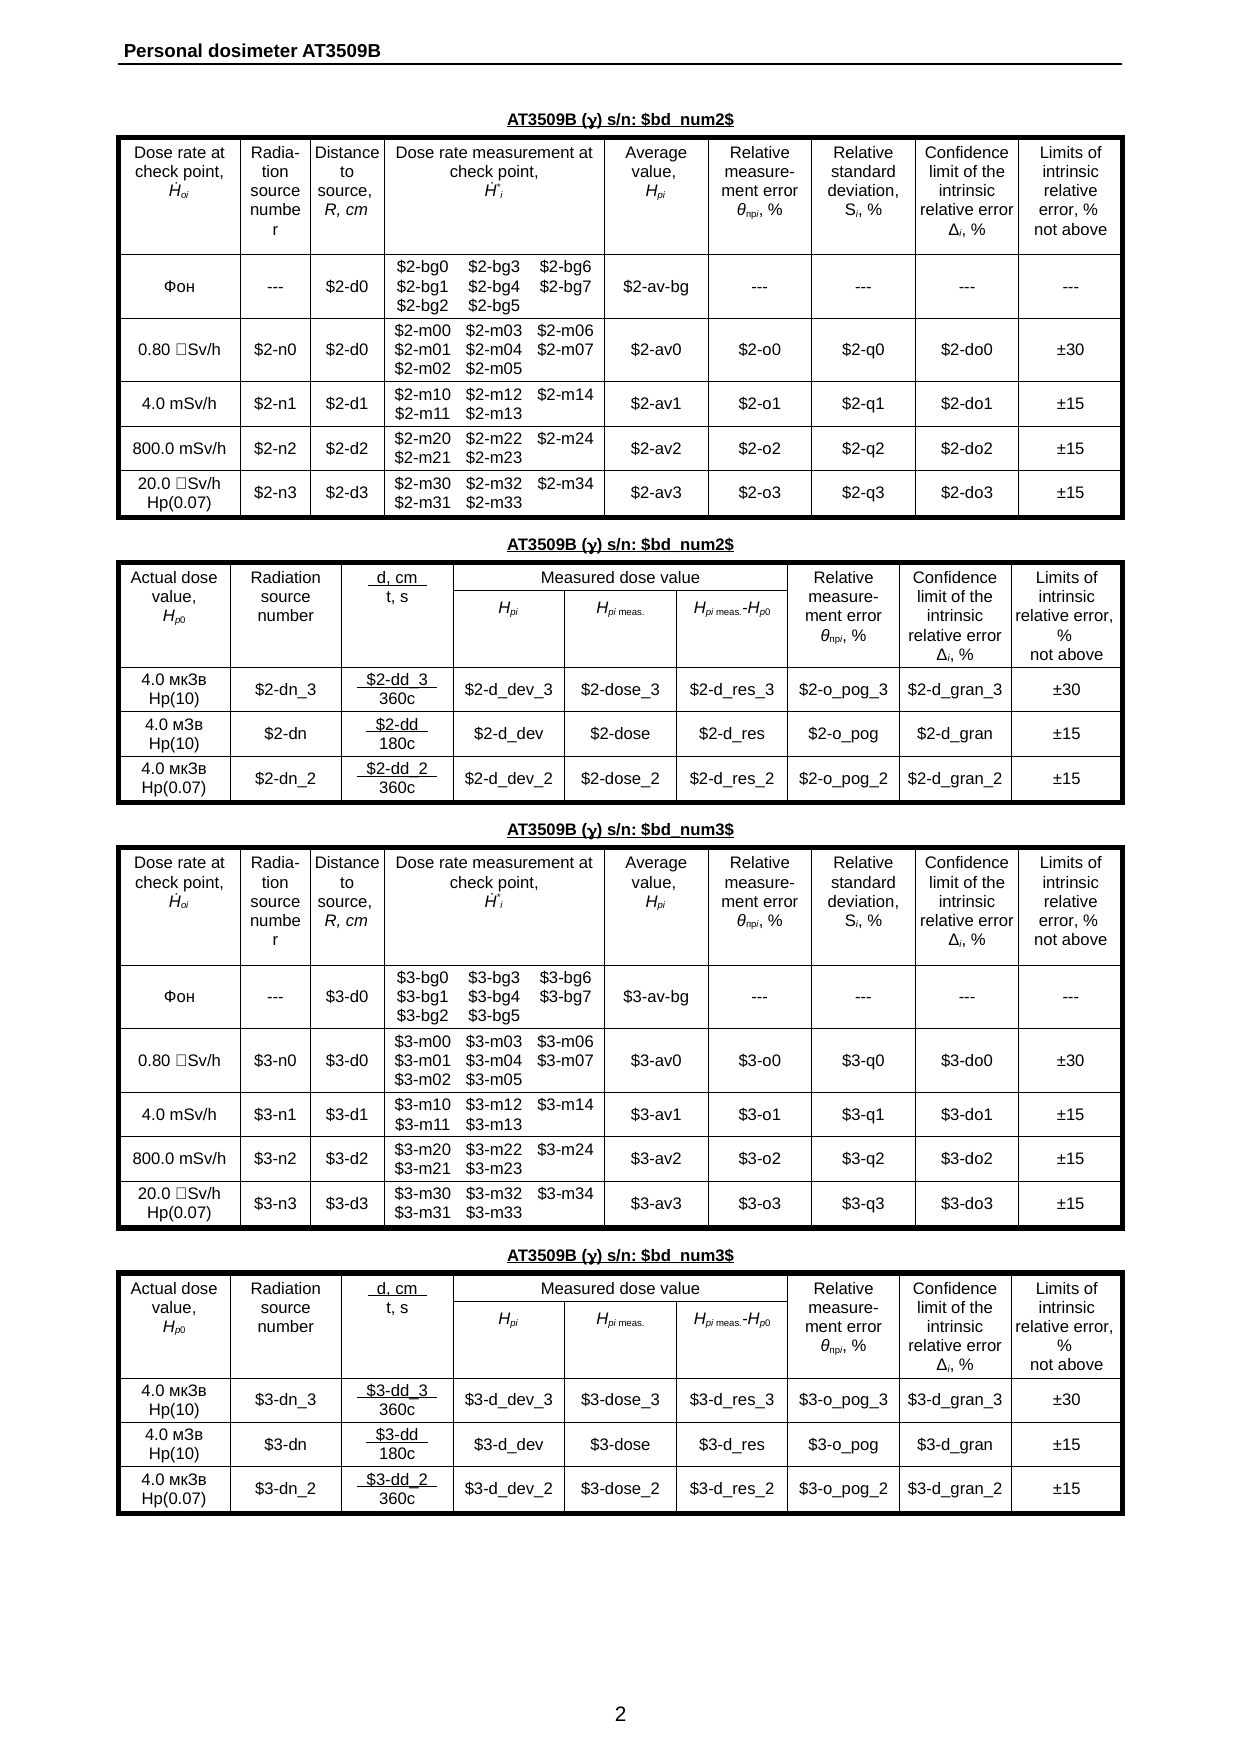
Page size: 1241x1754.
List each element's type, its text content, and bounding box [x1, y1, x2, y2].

table_cell $2-dose_3 [565, 668, 676, 711]
table_cell $3-o3 [709, 1182, 811, 1225]
table_cell Hpi [454, 1302, 564, 1377]
table_cell $2-d_dev_2 [454, 757, 564, 800]
table_cell $2-bg0 $2-bg1 $2-bg2 $2-bg3 $2-bg4 $2-bg5 $2-bg6 $2-bg7 [385, 255, 604, 318]
table_cell 4.0 мЗв Hp(10) [121, 1423, 230, 1466]
table_cell $2-d_gran [900, 712, 1011, 756]
table_cell --- [709, 255, 811, 318]
table_cell $2-d2 [311, 427, 384, 470]
table_cell $2-q0 [812, 319, 915, 381]
table_cell $2-o_pog [788, 712, 899, 756]
table_cell --- [916, 255, 1018, 318]
table_cell $2-d_gran_2 [900, 757, 1011, 800]
table_cell $2-do3 [916, 471, 1018, 515]
table_cell $3-m30 $3-m31 $3-m32 $3-m33 $3-m34 [385, 1182, 604, 1225]
table_cell $3-d_dev_3 [454, 1379, 564, 1422]
table_cell Dose rate measurement at check point, Ḣ*i [385, 140, 604, 254]
table_cell Hpi [454, 591, 564, 667]
table_cell 4.0 мкЗв Hp(10) [121, 668, 230, 711]
table_cell ±15 [1019, 427, 1120, 470]
table_cell Distance to source, R, сm [311, 140, 384, 254]
table_cell 4.0 мкЗв Hp(10) [121, 1379, 230, 1422]
table_cell --- [241, 966, 310, 1028]
table_cell d, cm t, s [342, 565, 453, 667]
table_cell $3-av0 [605, 1029, 708, 1092]
table_cell $3-d0 [311, 966, 384, 1028]
table_cell $2-d1 [311, 382, 384, 426]
table_cell $3-o_pog_3 [788, 1379, 899, 1422]
table_cell $3-do3 [916, 1182, 1018, 1225]
table_cell Hpi meas.-Hp0 [677, 591, 787, 667]
table_cell $3-n2 [241, 1137, 310, 1181]
table_cell --- [241, 255, 310, 318]
table_cell ±15 [1012, 712, 1120, 756]
table_cell 0.80 Sv/h [121, 1029, 240, 1092]
table_cell Limits of intrinsic relative error, % not above [1012, 565, 1120, 667]
table_cell $3-m00 $3-m01 $3-m02 $3-m03 $3-m04 $3-m05 $3-m06 $3-m07 [385, 1029, 604, 1092]
table_cell d, cm t, s [342, 1276, 453, 1377]
table_cell $3-m20 $3-m21 $3-m22 $3-m23 $3-m24 [385, 1137, 604, 1181]
table_cell $3-av-bg [605, 966, 708, 1028]
table_cell $2-dose_2 [565, 757, 676, 800]
table_cell ±15 [1012, 757, 1120, 800]
table_cell $2-dd_2 360c [342, 757, 453, 800]
table_cell $2-dn_2 [231, 757, 341, 800]
table_cell 4.0 mSv/h [121, 1093, 240, 1136]
table_cell Relative standard deviation, Si, % [812, 850, 915, 965]
table_header AT3509B () s/n: $bd_num2$ [118, 520, 1122, 560]
table_cell $2-n3 [241, 471, 310, 515]
table_cell $2-dd_3 360c [342, 668, 453, 711]
table_cell $3-q0 [812, 1029, 915, 1092]
table_cell Relative measure-ment error θпрi, % [788, 1276, 899, 1377]
table_cell ±30 [1019, 319, 1120, 381]
table_cell --- [812, 255, 915, 318]
table_cell Confidence limit of the intrinsic relative error Δi, % [900, 1276, 1011, 1377]
table_cell $2-d_res [677, 712, 787, 756]
table_cell $3-d0 [311, 1029, 384, 1092]
table_cell $3-d_gran_3 [900, 1379, 1011, 1422]
table_cell Limits of intrinsic relative error, % not above [1019, 140, 1120, 254]
table_cell Actual dose value, Hp0 [121, 1276, 230, 1377]
table_cell $2-q1 [812, 382, 915, 426]
table_cell $3-o_pog [788, 1423, 899, 1466]
table_cell $3-do2 [916, 1137, 1018, 1181]
table_cell $3-dose_3 [565, 1379, 676, 1422]
table_header AT3509B () s/n: $bd_num3$ [118, 805, 1122, 845]
table_cell $2-m10 $2-m11 $2-m12 $2-m13 $2-m14 [385, 382, 604, 426]
table_cell $2-o_pog_2 [788, 757, 899, 800]
table_cell $2-av3 [605, 471, 708, 515]
table_cell $3-dn_3 [231, 1379, 341, 1422]
table_cell 20.0 Sv/h Hp(0.07) [121, 471, 240, 515]
table_cell $2-m00 $2-m01 $2-m02 $2-m03 $2-m04 $2-m05 $2-m06 $2-m07 [385, 319, 604, 381]
table_cell $2-o1 [709, 382, 811, 426]
table_cell $3-d_res_2 [677, 1467, 787, 1511]
table_cell Radia-tion source number [241, 850, 310, 965]
table_cell $3-dd_2 360c [342, 1467, 453, 1511]
table_cell $3-dn [231, 1423, 341, 1466]
table_cell $3-dd 180c [342, 1423, 453, 1466]
table_cell $3-dd_3 360c [342, 1379, 453, 1422]
table_cell $2-dose [565, 712, 676, 756]
table_cell $3-d1 [311, 1093, 384, 1136]
table_cell 4.0 мкЗв Hp(0.07) [121, 757, 230, 800]
table_cell $2-d3 [311, 471, 384, 515]
table_cell ±30 [1012, 1379, 1120, 1422]
table_cell Hpi meas. [565, 591, 676, 667]
table_cell $2-d_dev_3 [454, 668, 564, 711]
table_cell $2-m20 $2-m21 $2-m22 $2-m23 $2-m24 [385, 427, 604, 470]
table_cell $3-d_dev_2 [454, 1467, 564, 1511]
table_cell $3-o_pog_2 [788, 1467, 899, 1511]
table_cell $2-m30 $2-m31 $2-m32 $2-m33 $2-m34 [385, 471, 604, 515]
table_cell $2-o2 [709, 427, 811, 470]
table_cell Confidence limit of the intrinsic relative error Δi, % [916, 140, 1018, 254]
table_cell ±15 [1019, 1182, 1120, 1225]
table_cell $3-d3 [311, 1182, 384, 1225]
table_cell $3-n1 [241, 1093, 310, 1136]
table_cell $2-o3 [709, 471, 811, 515]
table_cell $3-n0 [241, 1029, 310, 1092]
table_cell ±15 [1019, 471, 1120, 515]
table_cell $3-dose_2 [565, 1467, 676, 1511]
table_cell $2-do0 [916, 319, 1018, 381]
table_cell Relative standard deviation, Si, % [812, 140, 915, 254]
table_cell $3-o2 [709, 1137, 811, 1181]
table_cell $3-av1 [605, 1093, 708, 1136]
table_cell $2-av-bg [605, 255, 708, 318]
table_cell $2-n0 [241, 319, 310, 381]
table_cell $3-d_res_3 [677, 1379, 787, 1422]
table_cell $2-n1 [241, 382, 310, 426]
table_cell $2-o_pog_3 [788, 668, 899, 711]
table_cell Radia-tion source number [241, 140, 310, 254]
table_cell $2-av1 [605, 382, 708, 426]
table_cell ±15 [1019, 1137, 1120, 1181]
table_cell Radiation source number [231, 1276, 341, 1377]
table_cell $3-d2 [311, 1137, 384, 1181]
table_cell $3-av3 [605, 1182, 708, 1225]
table_cell $3-dn_2 [231, 1467, 341, 1511]
table_cell Measured dose value [454, 565, 787, 590]
table_cell Dose rate measurement at check point, Ḣ*i [385, 850, 604, 965]
table_cell --- [1019, 966, 1120, 1028]
table_cell $3-do1 [916, 1093, 1018, 1136]
table_cell $2-d_res_3 [677, 668, 787, 711]
table_cell Фон [121, 966, 240, 1028]
table_cell $2-av2 [605, 427, 708, 470]
table_cell Limits of intrinsic relative error, % not above [1019, 850, 1120, 965]
table_cell $3-m10 $3-m11 $3-m12 $3-m13 $3-m14 [385, 1093, 604, 1136]
table_cell --- [709, 966, 811, 1028]
table_cell Radiation source number [231, 565, 341, 667]
table_cell $2-av0 [605, 319, 708, 381]
table_cell $2-o0 [709, 319, 811, 381]
table_cell Relative measure-ment error θпрi, % [709, 140, 811, 254]
table_cell $3-q1 [812, 1093, 915, 1136]
table_cell 4.0 mSv/h [121, 382, 240, 426]
table_cell Hpi meas.-Hp0 [677, 1302, 787, 1377]
table_cell $2-q2 [812, 427, 915, 470]
table_cell $3-q2 [812, 1137, 915, 1181]
table_cell $3-bg0 $3-bg1 $3-bg2 $3-bg3 $3-bg4 $3-bg5 $3-bg6 $3-bg7 [385, 966, 604, 1028]
table_cell $2-do1 [916, 382, 1018, 426]
table_cell $2-d_gran_3 [900, 668, 1011, 711]
table_cell Average value, Hpi [605, 140, 708, 254]
table_cell Confidence limit of the intrinsic relative error Δi, % [916, 850, 1018, 965]
table_cell $3-do0 [916, 1029, 1018, 1092]
table_cell $3-n3 [241, 1182, 310, 1225]
table_cell Measured dose value [454, 1276, 787, 1301]
table_cell $3-o0 [709, 1029, 811, 1092]
table_cell Dose rate at check point, Ḣoi [121, 850, 240, 965]
table_cell $3-av2 [605, 1137, 708, 1181]
table_cell 800.0 mSv/h [121, 1137, 240, 1181]
table_cell ±15 [1012, 1467, 1120, 1511]
table_cell Relative measure-ment error θпрi, % [709, 850, 811, 965]
table_cell $3-dose [565, 1423, 676, 1466]
table_cell Actual dose value, Hp0 [121, 565, 230, 667]
table_header AT3509B () s/n: $bd_num3$ [118, 1231, 1122, 1270]
table_cell --- [1019, 255, 1120, 318]
table_cell $2-d0 [311, 319, 384, 381]
table_cell --- [916, 966, 1018, 1028]
table_cell Distance to source, R, сm [311, 850, 384, 965]
table_cell $2-d_res_2 [677, 757, 787, 800]
table_cell ±30 [1012, 668, 1120, 711]
table_cell 0.80 Sv/h [121, 319, 240, 381]
table_cell Limits of intrinsic relative error, % not above [1012, 1276, 1120, 1377]
table_cell $2-n2 [241, 427, 310, 470]
table_cell 4.0 мЗв Hp(10) [121, 712, 230, 756]
table_cell ±15 [1012, 1423, 1120, 1466]
table_cell $2-d0 [311, 255, 384, 318]
table_cell Dose rate at check point, Ḣoi [121, 140, 240, 254]
table_cell ±15 [1019, 382, 1120, 426]
table_header AT3509B () s/n: $bd_num2$ [118, 95, 1122, 134]
table_cell ±30 [1019, 1029, 1120, 1092]
table_cell $2-d_dev [454, 712, 564, 756]
table_cell $2-dd 180c [342, 712, 453, 756]
table_cell 4.0 мкЗв Hp(0.07) [121, 1467, 230, 1511]
table_cell Relative measure-ment error θпрi, % [788, 565, 899, 667]
table_cell Average value, Hpi [605, 850, 708, 965]
table_cell $3-q3 [812, 1182, 915, 1225]
table_cell 20.0 Sv/h Hp(0.07) [121, 1182, 240, 1225]
table_cell $3-d_res [677, 1423, 787, 1466]
table_cell ±15 [1019, 1093, 1120, 1136]
table_cell $2-q3 [812, 471, 915, 515]
table_cell $3-d_dev [454, 1423, 564, 1466]
table_cell $3-o1 [709, 1093, 811, 1136]
table_cell $3-d_gran [900, 1423, 1011, 1466]
table_cell Hpi meas. [565, 1302, 676, 1377]
table_cell --- [812, 966, 915, 1028]
table_cell Фон [121, 255, 240, 318]
table_cell $3-d_gran_2 [900, 1467, 1011, 1511]
table_cell $2-do2 [916, 427, 1018, 470]
table_cell 800.0 mSv/h [121, 427, 240, 470]
table_cell Confidence limit of the intrinsic relative error Δi, % [900, 565, 1011, 667]
table_cell $2-dn [231, 712, 341, 756]
table_cell $2-dn_3 [231, 668, 341, 711]
